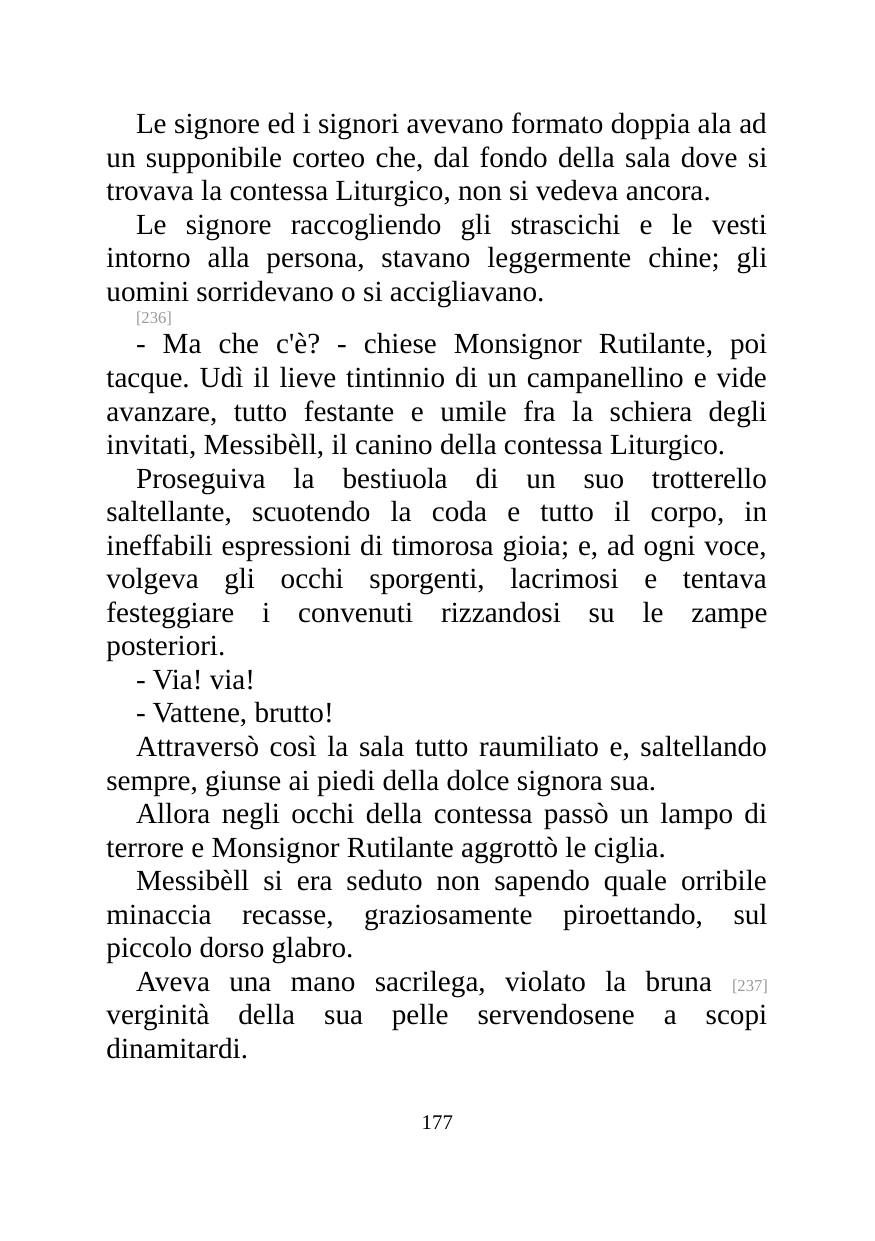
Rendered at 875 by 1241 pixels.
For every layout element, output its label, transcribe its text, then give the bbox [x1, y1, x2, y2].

text Messibèll si era seduto non sapendo quale orribile minaccia recasse, graziosamente piroettando, sul piccolo dorso glabro. [106, 863, 768, 964]
text - Via! via! [106, 662, 768, 696]
text - Vattene, brutto! [106, 696, 768, 729]
text Proseguiva la bestiuola di un suo trotterello saltellante, scuotendo la coda e tutto il corpo, in ineffabili espressioni di timorosa gioia; e, ad ogni voce, volgeva gli occhi sporgenti, lacrimosi e tentava festeggiare i convenuti rizzandosi su le zampe posteriori. [106, 461, 768, 662]
text Allora negli occhi della contessa passò un lampo di terrore e Monsignor Rutilante aggrottò le ciglia. [106, 796, 768, 863]
text - Ma che c'è? - chiese Monsignor Rutilante, poi tacque. Udì il lieve tintinnio di un campanellino e vide avanzare, tutto festante e umile fra la schiera degli invitati, Messibèll, il canino della contessa Liturgico. [106, 327, 768, 461]
text Aveva una mano sacrilega, violato la bruna [237] verginità della sua pelle servendosene a scopi dinamitardi. [106, 964, 768, 1064]
text Le signore raccogliendo gli strascichi e le vesti intorno alla persona, stavano leggermente chine; gli uomini sorridevano o si accigliavano. [106, 207, 768, 307]
text [236] [106, 307, 768, 327]
text Le signore ed i signori avevano formato doppia ala ad un supponibile corteo che, dal fondo della sala dove si trovava la contessa Liturgico, non si vedeva ancora. [106, 106, 768, 207]
text Attraversò così la sala tutto raumiliato e, saltellando sempre, giunse ai piedi della dolce signora sua. [106, 729, 768, 796]
